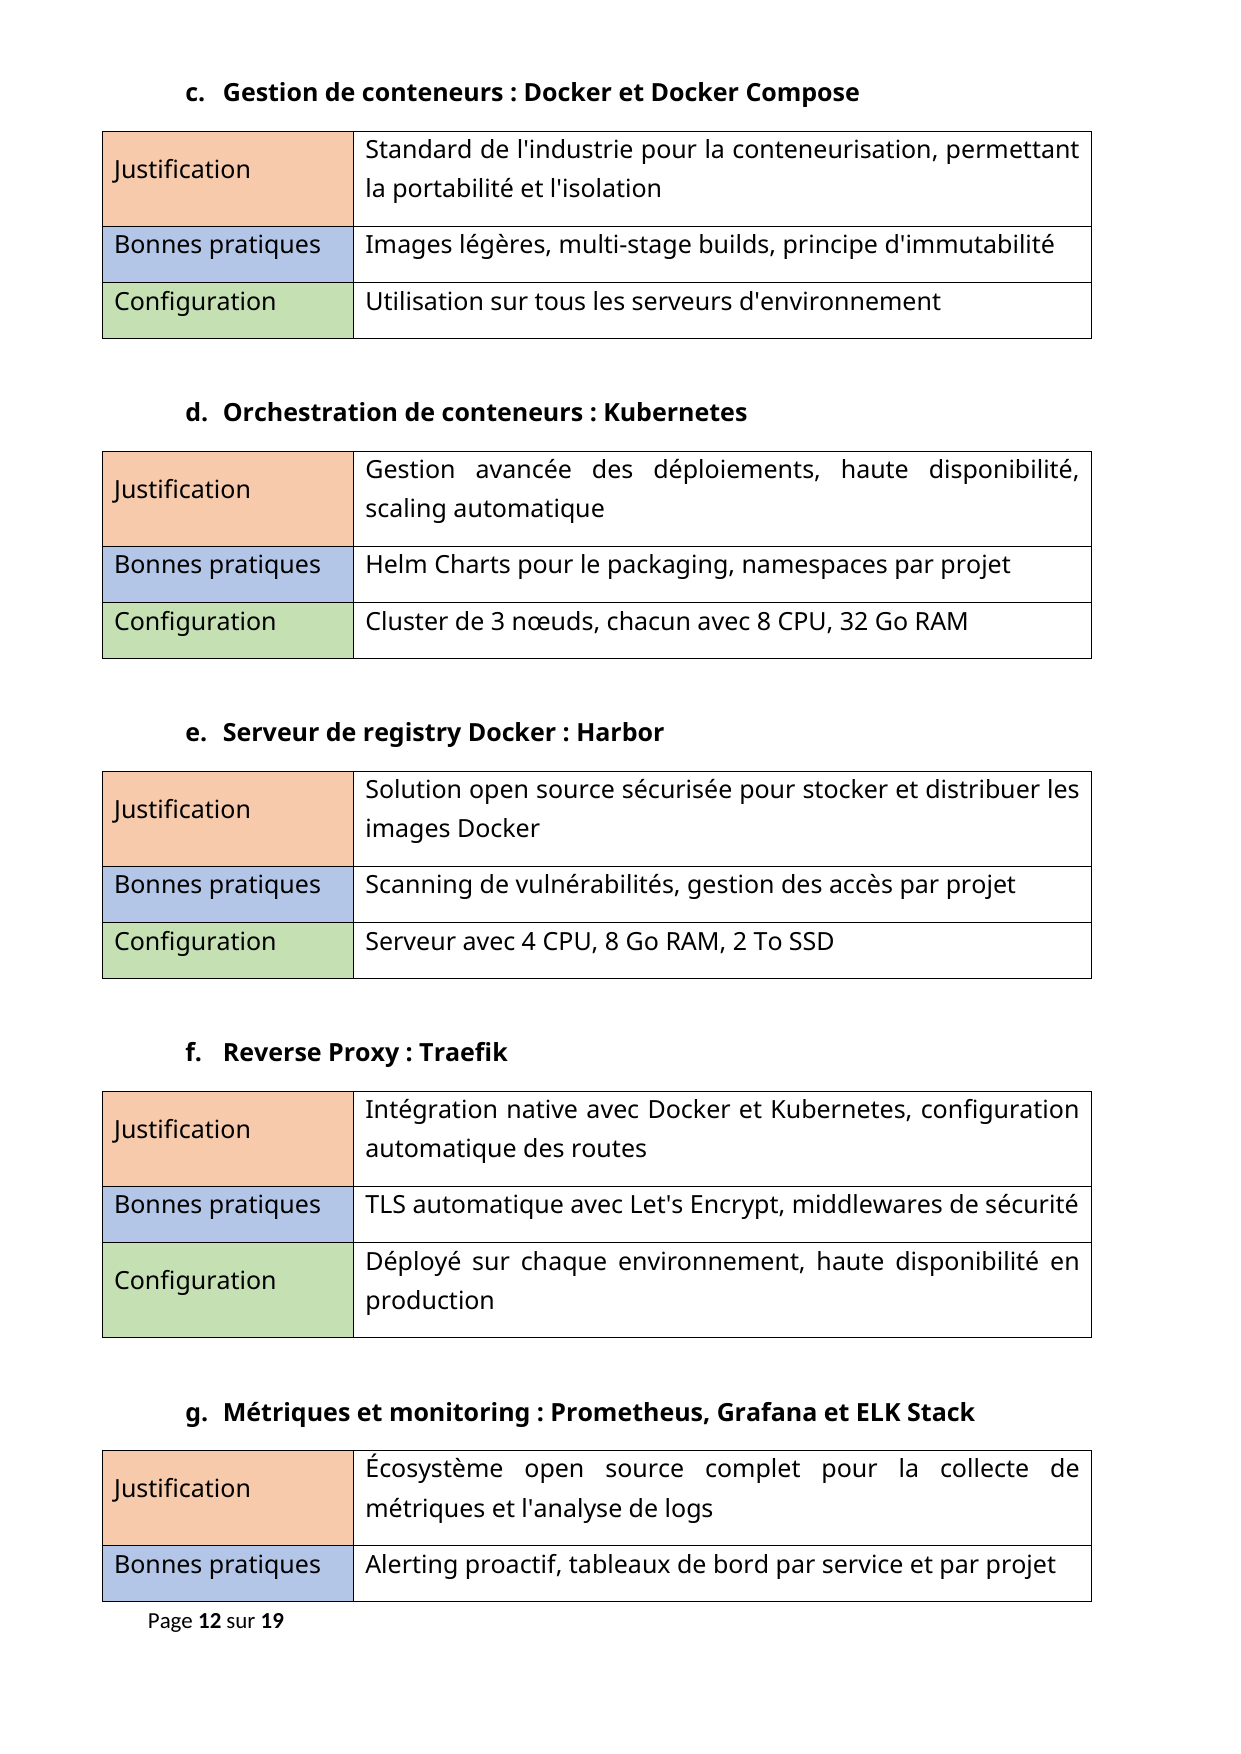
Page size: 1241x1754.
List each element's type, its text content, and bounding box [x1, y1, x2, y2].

table_cell Configuration [103, 283, 353, 338]
table_cell Bonnes pratiques [103, 1187, 353, 1242]
list Métriques et monitoring : Prometheus, Grafana et ELK Stack [185, 1394, 1093, 1428]
table_cell Images légères, multi-stage builds, principe d'immutabilité [354, 227, 1091, 282]
table_header Justification [103, 1092, 353, 1186]
table_cell Configuration [103, 923, 353, 978]
table_cell Serveur avec 4 CPU, 8 Go RAM, 2 To SSD [354, 923, 1091, 978]
table_cell Utilisation sur tous les serveurs d'environnement [354, 283, 1091, 338]
table_header Justification [103, 452, 353, 546]
table_header Standard de l'industrie pour la conteneurisation, permettant la portabilité et l'isolation [354, 132, 1091, 226]
table_cell Scanning de vulnérabilités, gestion des accès par projet [354, 867, 1091, 922]
list Reverse Proxy : Traefik [185, 1035, 1093, 1069]
table_cell Helm Charts pour le packaging, namespaces par projet [354, 547, 1091, 602]
table_cell Alerting proactif, tableaux de bord par service et par projet [354, 1546, 1091, 1601]
table_header Intégration native avec Docker et Kubernetes, configuration automatique des routes [354, 1092, 1091, 1186]
table_cell Bonnes pratiques [103, 547, 353, 602]
table_cell Cluster de 3 nœuds, chacun avec 8 CPU, 32 Go RAM [354, 603, 1091, 658]
table_header Justification [103, 772, 353, 866]
table_cell TLS automatique avec Let's Encrypt, middlewares de sécurité [354, 1187, 1091, 1242]
table_cell Bonnes pratiques [103, 1546, 353, 1601]
table_header Justification [103, 1451, 353, 1545]
table_cell Bonnes pratiques [103, 867, 353, 922]
list Orchestration de conteneurs : Kubernetes [185, 395, 1093, 429]
table_cell Déployé sur chaque environnement, haute disponibilité en production [354, 1243, 1091, 1337]
table_cell Bonnes pratiques [103, 227, 353, 282]
table_header Écosystème open source complet pour la collecte de métriques et l'analyse de logs [354, 1451, 1091, 1545]
table_cell Configuration [103, 603, 353, 658]
list Gestion de conteneurs : Docker et Docker Compose [185, 75, 1093, 109]
table_header Solution open source sécurisée pour stocker et distribuer les images Docker [354, 772, 1091, 866]
table_header Gestion avancée des déploiements, haute disponibilité, scaling automatique [354, 452, 1091, 546]
table_cell Configuration [103, 1243, 353, 1337]
table_header Justification [103, 132, 353, 226]
list Serveur de registry Docker : Harbor [185, 715, 1093, 749]
